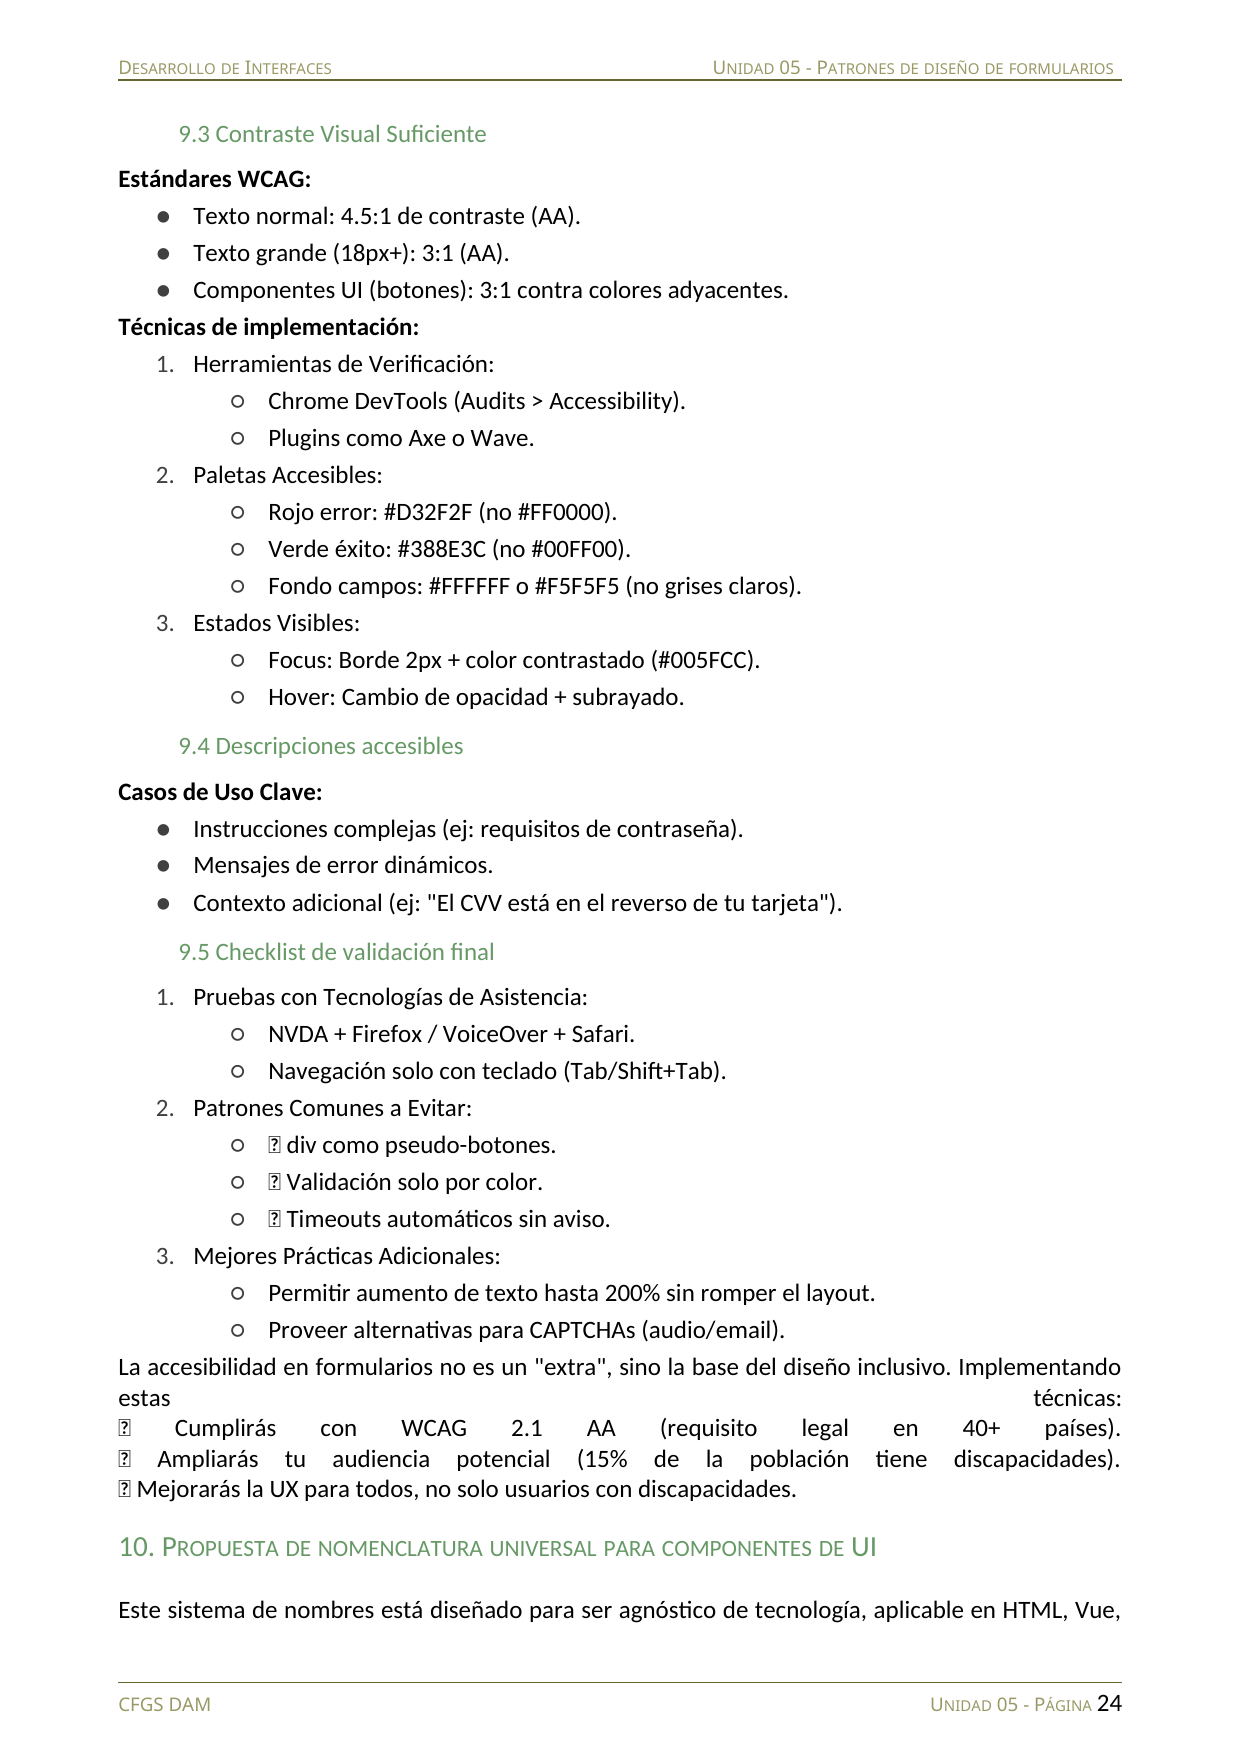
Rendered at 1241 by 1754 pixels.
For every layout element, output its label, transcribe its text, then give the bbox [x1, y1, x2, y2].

text Casos de Uso Clave: [118, 776, 1122, 806]
list Focus: Borde 2px + color contrastado (#005FCC). [231, 644, 1122, 674]
text Técnicas de implementación: [118, 311, 1122, 342]
list Patrones Comunes a Evitar: [156, 1092, 1122, 1123]
list Proveer alternativas para CAPTCHAs (audio/email). [231, 1314, 1122, 1345]
list Texto normal: 4.5:1 de contraste (AA). [156, 200, 1122, 231]
list Texto grande (18px+): 3:1 (AA). [156, 237, 1122, 268]
list Mensajes de error dinámicos. [156, 850, 1122, 880]
subtitle 10. Propuesta de nomenclatura universal para componentes de UI [118, 1528, 1122, 1564]
list Instrucciones complejas (ej: requisitos de contraseña). [156, 813, 1122, 843]
list Navegación solo con teclado (Tab/Shift+Tab). [231, 1055, 1122, 1086]
list Plugins como Axe o Wave. [231, 422, 1122, 453]
list NVDA + Firefox / VoiceOver + Safari. [231, 1018, 1122, 1049]
text Estándares WCAG: [118, 163, 1122, 194]
list Verde éxito: #388E3C (no #00FF00). [231, 533, 1122, 564]
list Mejores Prácticas Adicionales: [156, 1240, 1122, 1271]
subtitle 9.5 Checklist de validación final [178, 936, 1122, 967]
list Componentes UI (botones): 3:1 contra colores adyacentes. [156, 274, 1122, 305]
list Hover: Cambio de opacidad + subrayado. [231, 681, 1122, 712]
list Permitir aumento de texto hasta 200% sin romper el layout. [231, 1277, 1122, 1308]
list Chrome DevTools (Audits > Accessibility). [231, 385, 1122, 416]
subtitle 9.4 Descripciones accesibles [178, 730, 1122, 761]
list Pruebas con Tecnologías de Asistencia: [156, 981, 1122, 1012]
list Paletas Accesibles: [156, 459, 1122, 490]
list ❌ Timeouts automáticos sin aviso. [231, 1203, 1122, 1234]
text La accesibilidad en formularios no es un "extra", sino la base del diseño inclusivo. Implementando estas técnicas: ✅ Cumplirás con WCAG 2.1 AA (requisito legal en 40+ países). ✅ Ampliarás tu audiencia potencial (15% de la población tiene discapacidades). ✅ Mejorarás la UX para todos, no solo usuarios con discapacidades. [118, 1351, 1122, 1504]
list Rojo error: #D32F2F (no #FF0000). [231, 496, 1122, 527]
subtitle 9.3 Contraste Visual Suficiente [178, 118, 1122, 148]
list Herramientas de Verificación: [156, 348, 1122, 379]
list Contexto adicional (ej: "El CVV está en el reverso de tu tarjeta"). [156, 887, 1122, 917]
list ❌ Validación solo por color. [231, 1166, 1122, 1197]
list Estados Visibles: [156, 607, 1122, 638]
list ❌ div como pseudo-botones. [231, 1129, 1122, 1160]
list Fondo campos: #FFFFFF o #F5F5F5 (no grises claros). [231, 570, 1122, 601]
text Este sistema de nombres está diseñado para ser agnóstico de tecnología, aplicable en HTML, Vue, [118, 1594, 1122, 1625]
